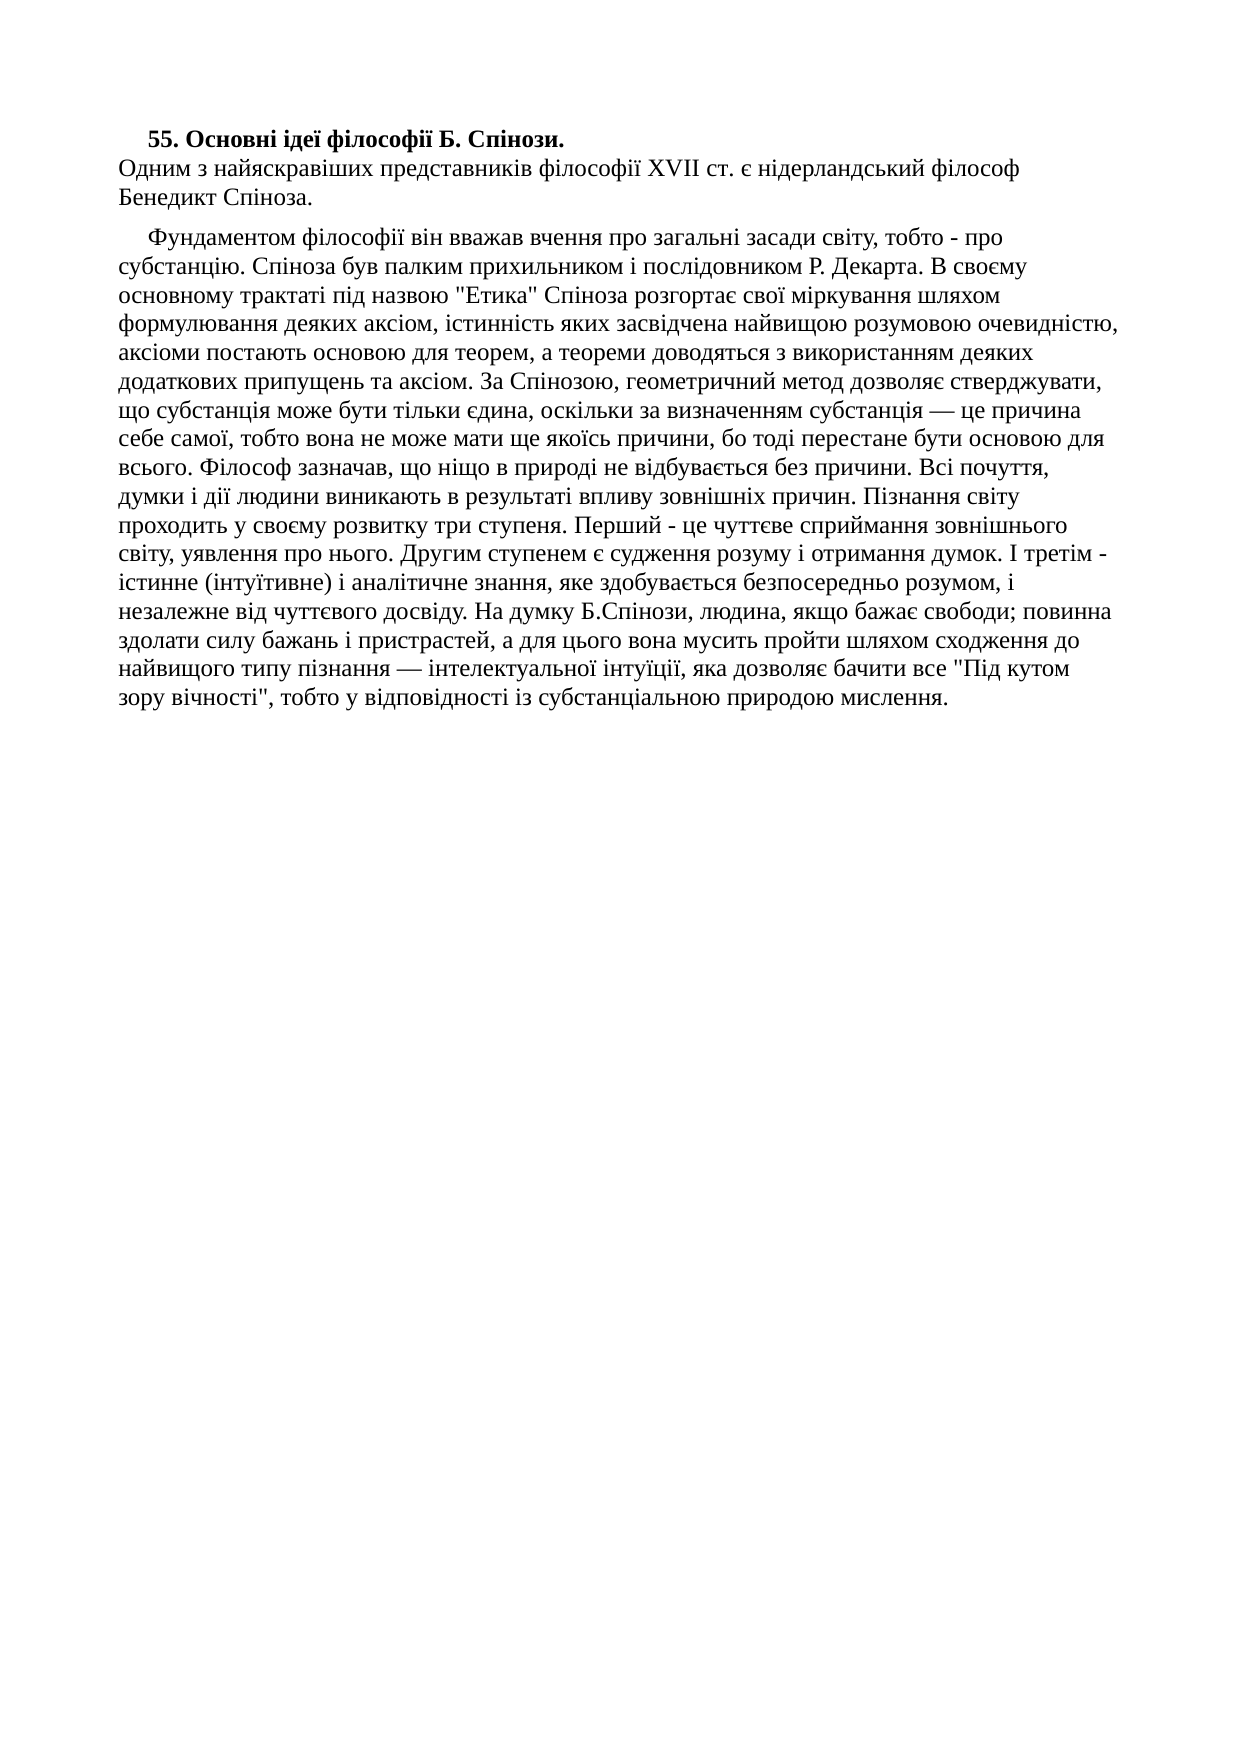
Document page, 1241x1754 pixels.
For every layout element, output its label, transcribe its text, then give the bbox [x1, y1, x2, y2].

text 55. Основні ідеї філософії Б. Спінози. Одним з найяскравіших представників філософії XVII ст. є нідерландський філософ Бенедикт Спіноза. [118, 124, 1122, 210]
text Фундаментом філософії він вважав вчення про загальні засади світу, тобто - про субстанцію. Спіноза був палким прихильником і послідовником Р. Декарта. В своєму основному трактаті під назвою "Етика" Спіноза розгортає свої міркування шляхом формулювання деяких аксіом, істинність яких засвідчена найвищою розумовою очевидністю, аксіоми постають основою для теорем, а теореми доводяться з використанням деяких додаткових припущень та аксіом. За Спінозою, геометричний метод дозволяє стверджувати, що субстанція може бути тільки єдина, оскільки за визначенням субстанція — це причина себе самої, тобто вона не може мати ще якоїсь причини, бо тоді перестане бути основою для всього. Філософ зазначав, що ніщо в природі не відбувається без причини. Всі почуття, думки і дії людини виникають в результаті впливу зовнішніх причин. Пізнання світу проходить у своєму розвитку три ступеня. Перший - це чуттєве сприймання зовнішнього світу, уявлення про нього. Другим ступенем є судження розуму і отримання думок. І третім - істинне (інтуїтивне) і аналітичне знання, яке здобувається безпосередньо розумом, і незалежне від чуттєвого досвіду. На думку Б.Спінози, людина, якщо бажає свободи; повинна здолати силу бажань і пристрастей, а для цього вона мусить пройти шляхом сходження до найвищого типу пізнання — інтелектуальної інтуїції, яка дозволяє бачити все "Під кутом зору вічності", тобто у відповідності із субстанціальною природою мислення. [118, 222, 1122, 711]
